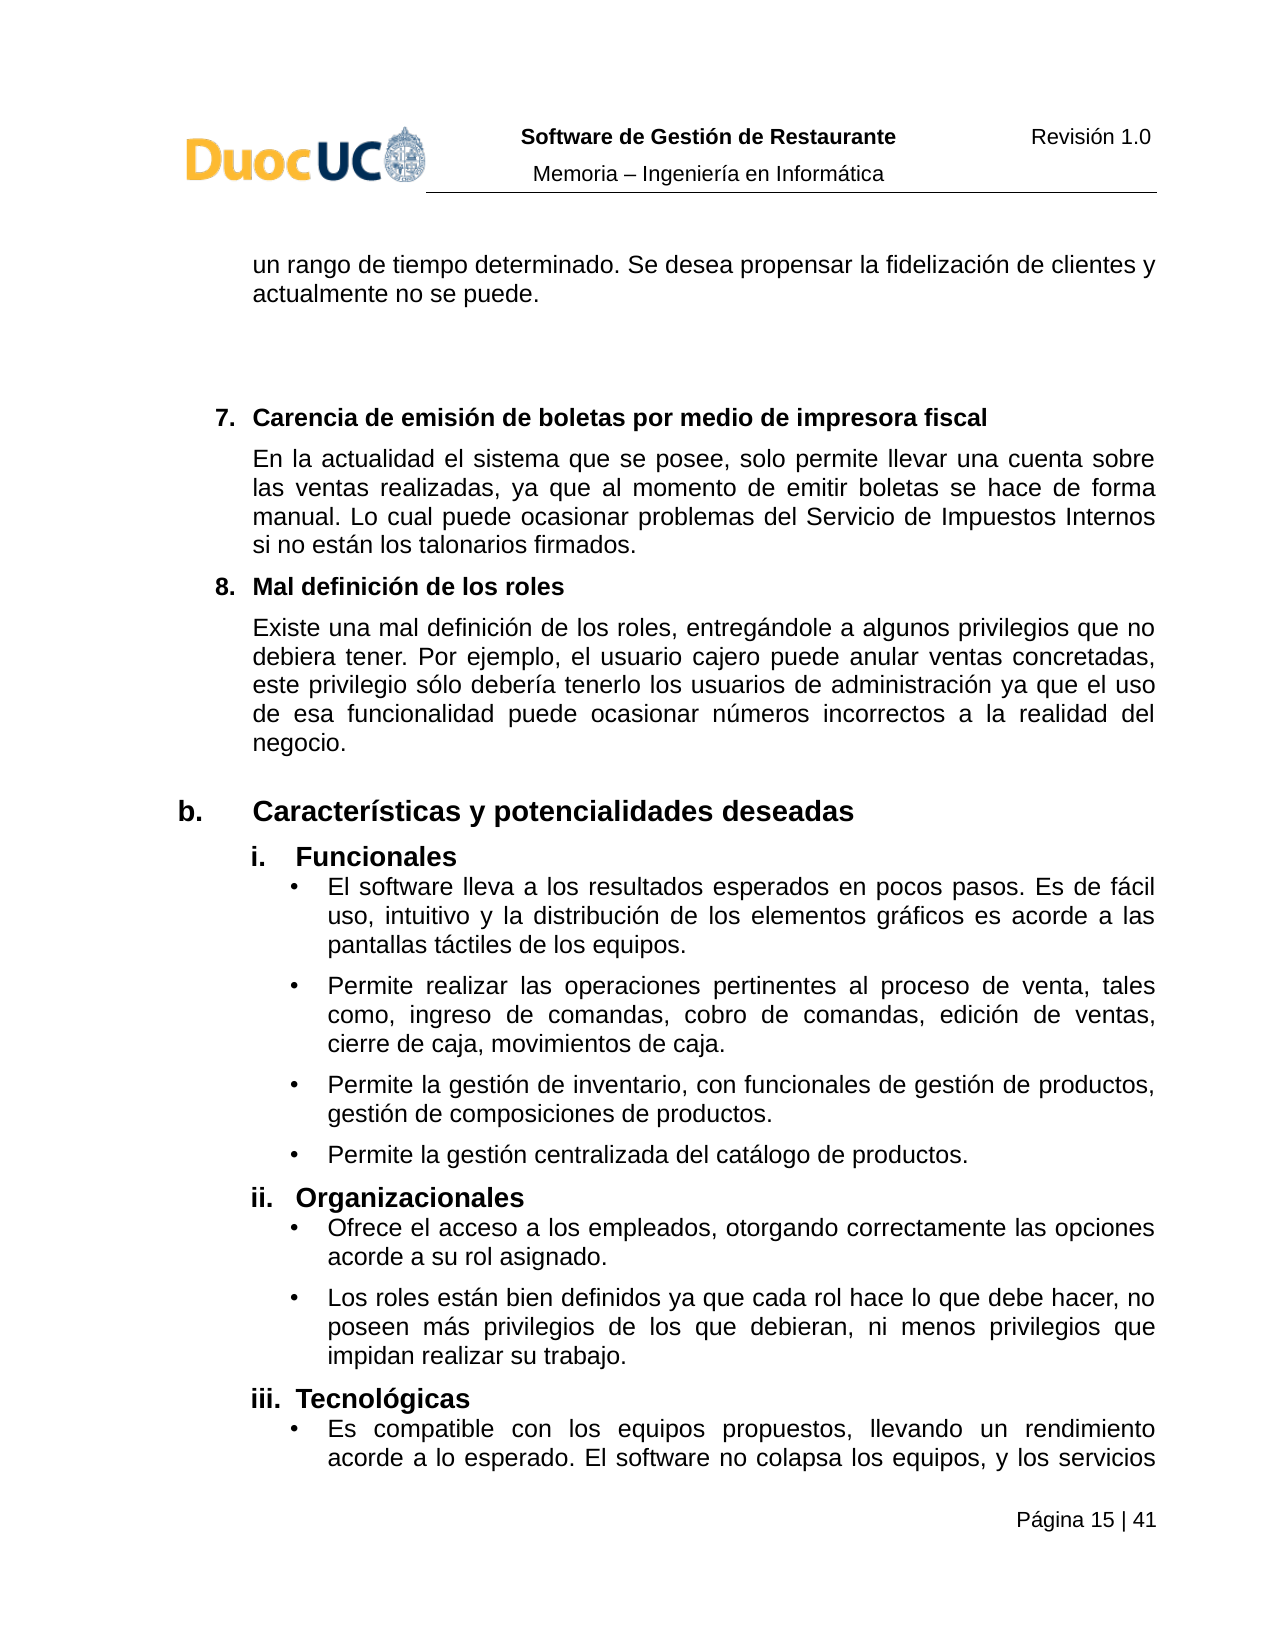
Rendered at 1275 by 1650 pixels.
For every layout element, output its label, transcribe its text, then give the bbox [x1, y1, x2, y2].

list Permite la gestión de inventario, con funcionales de gestión de productos, gestión de composiciones de productos. [290, 1070, 1157, 1127]
list Carencia de emisión de boletas por medio de impresora fiscal [215, 403, 1157, 432]
list un rango de tiempo determinado. Se desea propensar la fidelización de clientes y actualmente no se puede. [215, 251, 1157, 308]
list Los roles están bien definidos ya que cada rol hace lo que debe hacer, no poseen más privilegios de los que debieran, ni menos privilegios que impidan realizar su trabajo. [290, 1283, 1157, 1370]
list Mal definición de los roles [215, 572, 1157, 601]
list En la actualidad el sistema que se posee, solo permite llevar una cuenta sobre las ventas realizadas, ya que al momento de emitir boletas se hace de forma manual. Lo cual puede ocasionar problemas del Servicio de Impuestos Internos si no están los talonarios firmados. [215, 444, 1157, 559]
subtitle Tecnológicas [250, 1382, 1157, 1414]
list Permite la gestión centralizada del catálogo de productos. [290, 1140, 1157, 1169]
picture [182, 123, 426, 187]
subtitle Características y potencialidades deseadas [177, 794, 1157, 828]
subtitle Funcionales [250, 840, 1157, 872]
list Es compatible con los equipos propuestos, llevando un rendimiento acorde a lo esperado. El software no colapsa los equipos, y los servicios [290, 1414, 1157, 1472]
list El software lleva a los resultados esperados en pocos pasos. Es de fácil uso, intuitivo y la distribución de los elementos gráficos es acorde a las pantallas táctiles de los equipos. [290, 872, 1157, 958]
subtitle Organizacionales [250, 1181, 1157, 1213]
list Ofrece el acceso a los empleados, otorgando correctamente las opciones acorde a su rol asignado. [290, 1213, 1157, 1271]
list Existe una mal definición de los roles, entregándole a algunos privilegios que no debiera tener. Por ejemplo, el usuario cajero puede anular ventas concretadas, este privilegio sólo debería tenerlo los usuarios de administración ya que el uso de esa funcionalidad puede ocasionar números incorrectos a la realidad del negocio. [215, 613, 1157, 757]
list Permite realizar las operaciones pertinentes al proceso de venta, tales como, ingreso de comandas, cobro de comandas, edición de ventas, cierre de caja, movimientos de caja. [290, 971, 1157, 1057]
